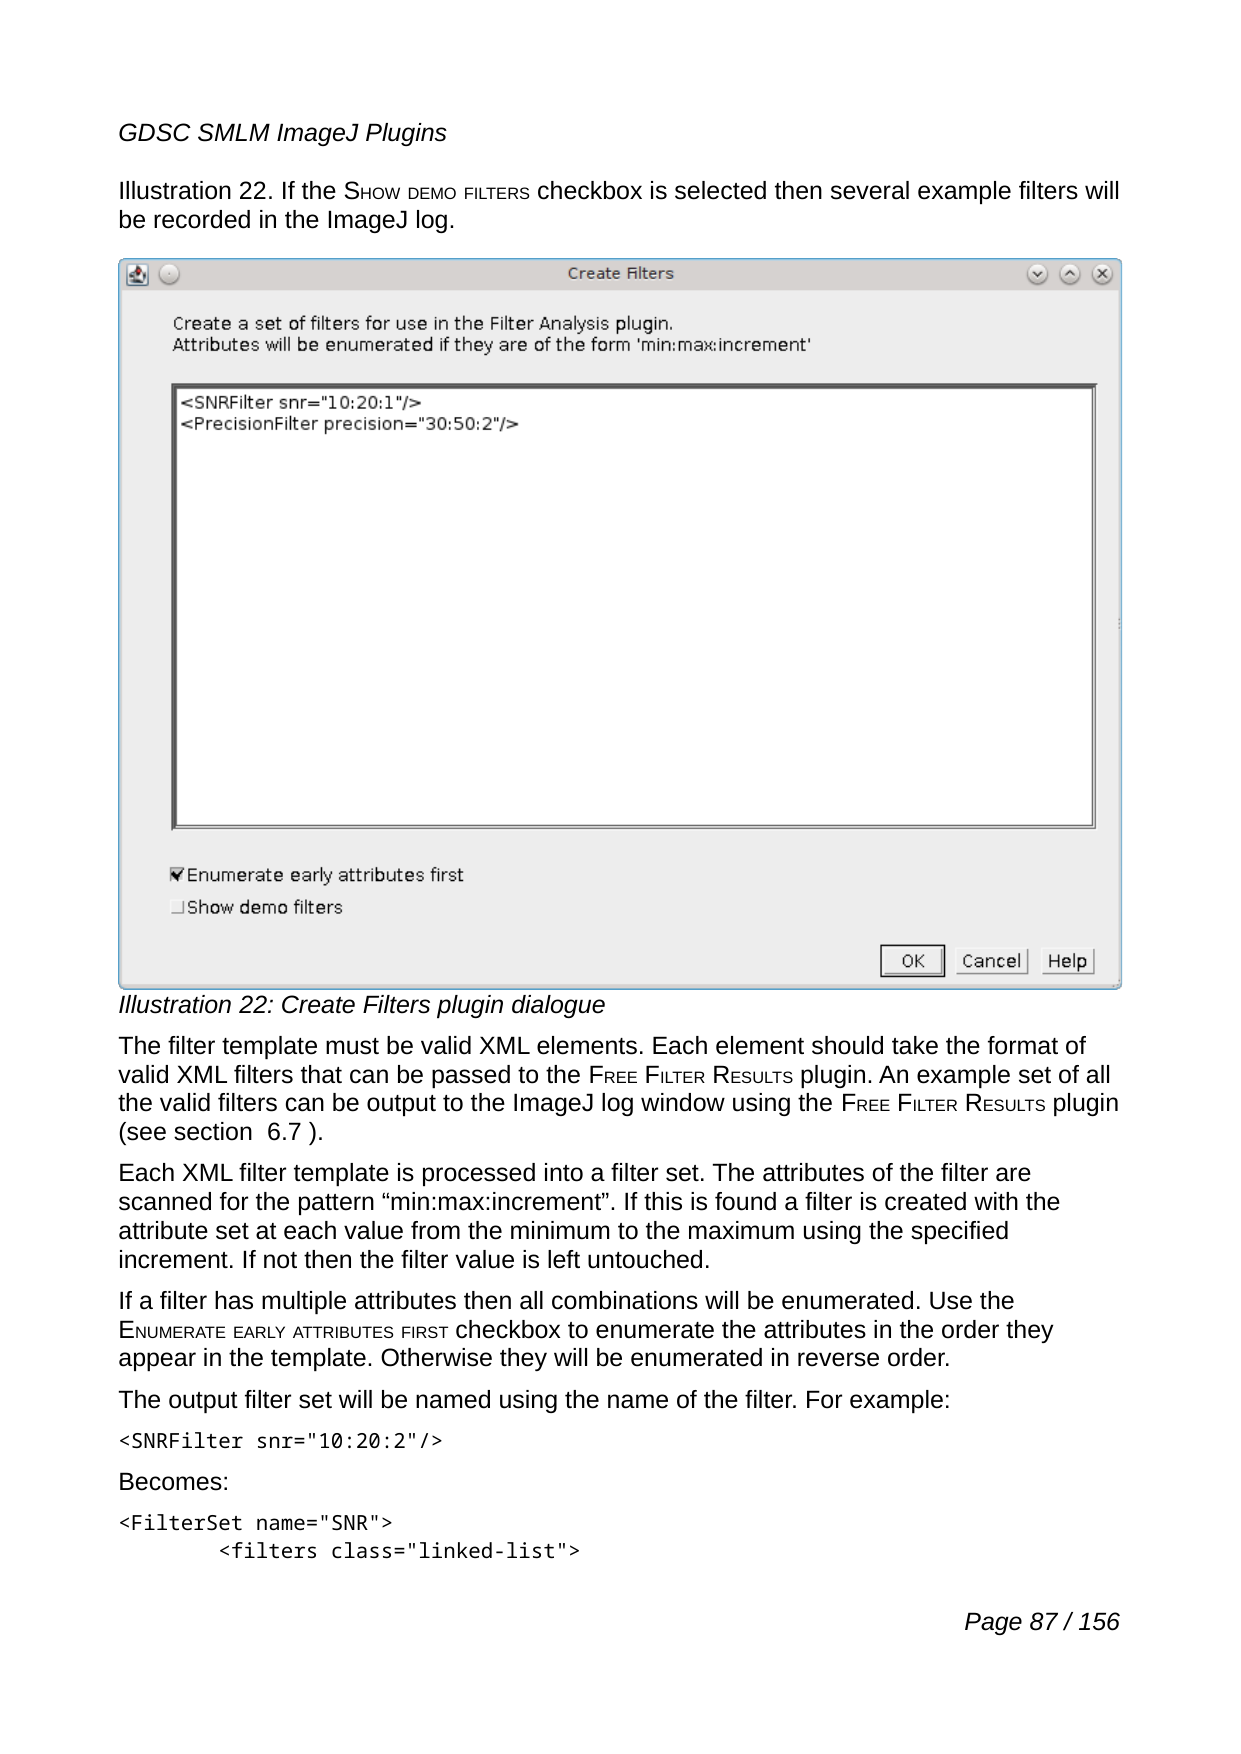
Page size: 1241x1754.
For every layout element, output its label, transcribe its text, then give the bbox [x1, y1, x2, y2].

text The output filter set will be named using the name of the filter. For example: [118, 1384, 1122, 1413]
text Becomes: [118, 1467, 1122, 1496]
text <FilterSet name="SNR"> [118, 1508, 1122, 1536]
text Illustration 22. If the Show demo filters checkbox is selected then several example filters will be recorded in the ImageJ log. [118, 176, 1122, 234]
text <filters class="linked-list"> [118, 1536, 1122, 1565]
picture [118, 258, 1123, 990]
text If a filter has multiple attributes then all combinations will be enumerated. Use the Enumerate early attributes first checkbox to enumerate the attributes in the order they appear in the template. Otherwise they will be enumerated in reverse order. [118, 1286, 1122, 1372]
text The filter template must be valid XML elements. Each element should take the format of valid XML filters that can be passed to the Free Filter Results plugin. An example set of all the valid filters can be output to the ImageJ log window using the Free Filter Results plugin (see section 6.7). [118, 1031, 1122, 1146]
text Each XML filter template is processed into a filter set. The attributes of the filter are scanned for the pattern “min:max:increment”. If this is found a filter is created with the attribute set at each value from the minimum to the maximum using the specified increment. If not then the filter value is left untouched. [118, 1158, 1122, 1273]
text <SNRFilter snr="10:20:2"/> [118, 1426, 1122, 1454]
text Illustration 22: Create Filters plugin dialogue [118, 990, 1122, 1018]
